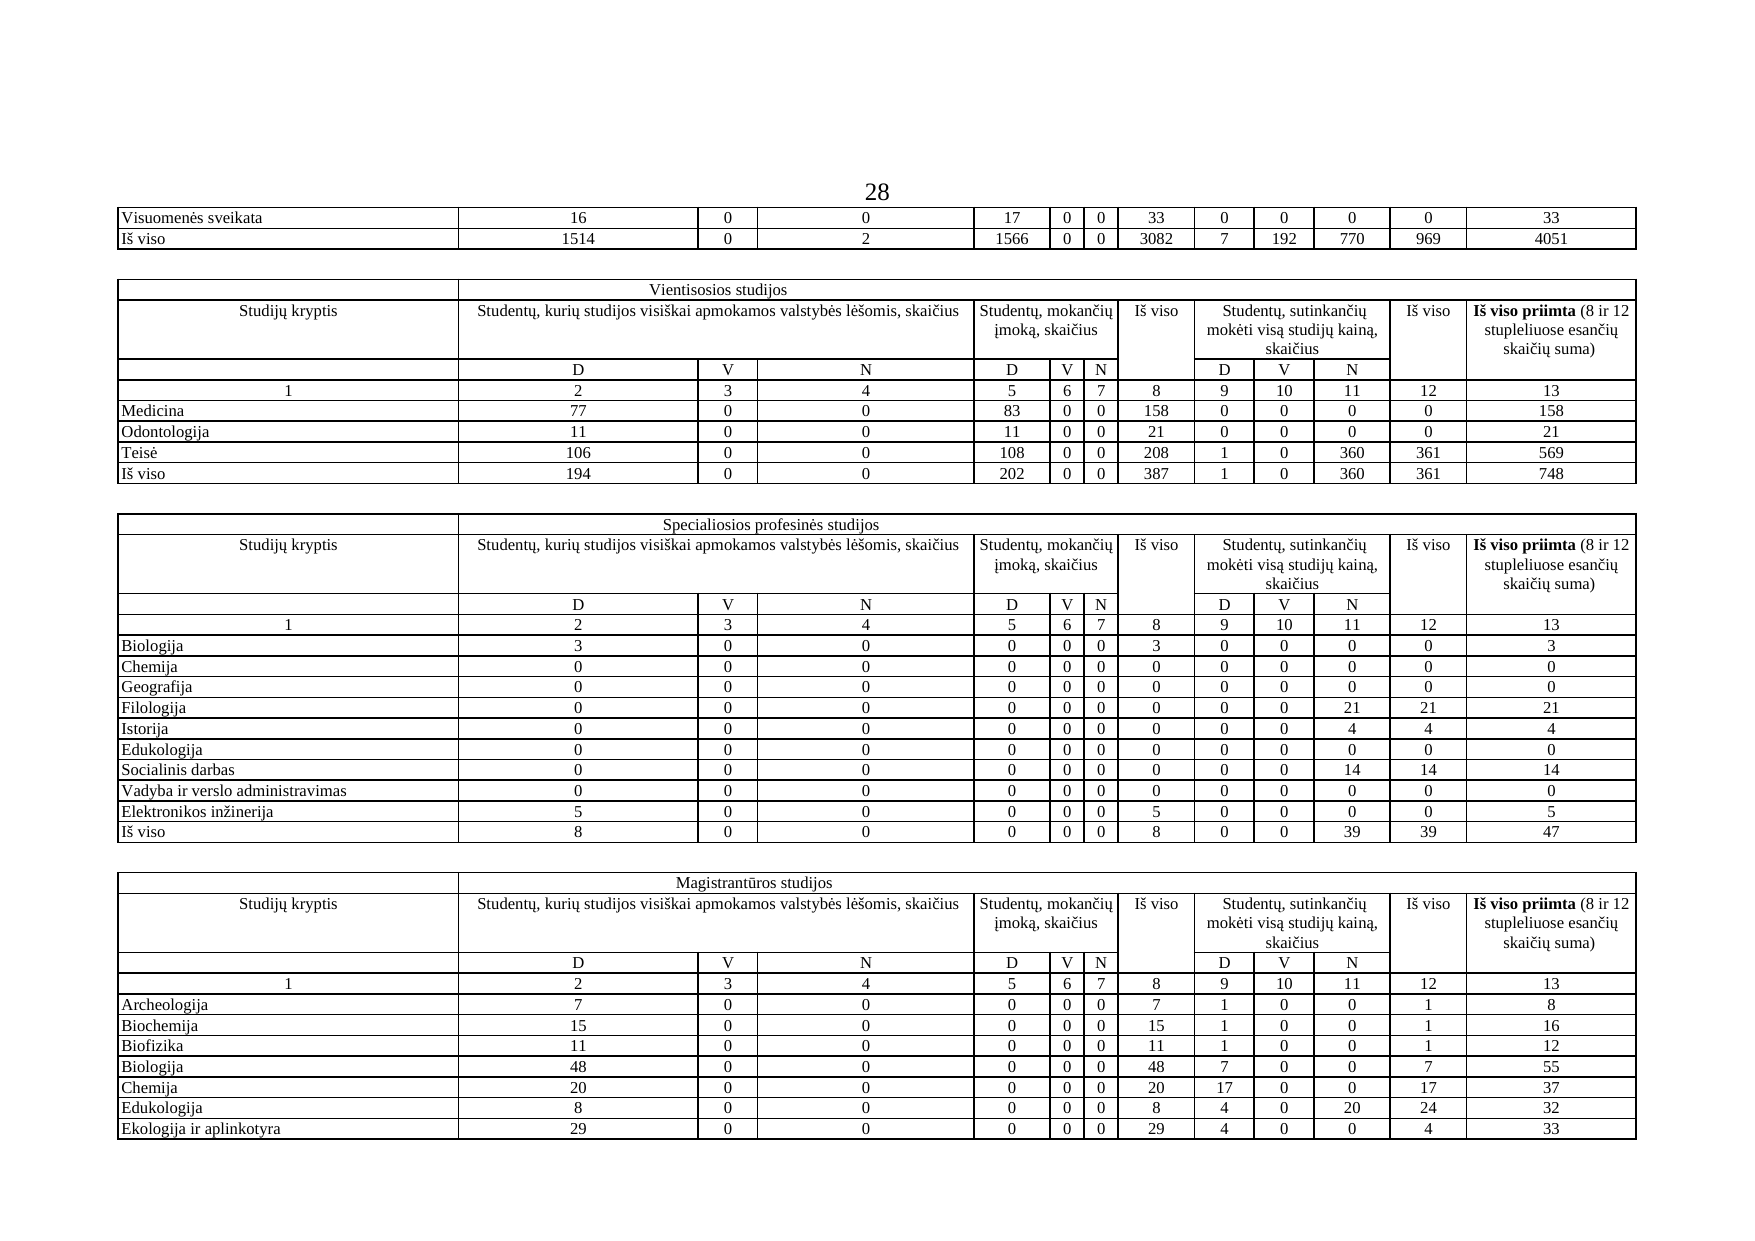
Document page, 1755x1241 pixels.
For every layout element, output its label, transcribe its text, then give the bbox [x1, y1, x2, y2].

table_cell Filologija [119, 698, 458, 717]
table_cell Elektronikos inžinerija [119, 802, 458, 821]
table_cell 108 [975, 443, 1049, 462]
table_cell 0 [758, 1119, 973, 1138]
table_cell Studentų, sutinkančių mokėti visą studijų kainą, skaičius [1195, 301, 1389, 358]
table_cell 0 [975, 802, 1049, 821]
table_cell 0 [1085, 1119, 1117, 1138]
table_cell N [758, 360, 973, 379]
table_cell 0 [758, 1036, 973, 1055]
table_cell 0 [1255, 995, 1313, 1014]
table_cell D [459, 594, 697, 613]
table_cell 0 [1255, 822, 1313, 841]
table_cell 11 [975, 422, 1049, 441]
table_cell 0 [1195, 822, 1253, 841]
table_cell D [1195, 360, 1253, 379]
table_cell D [459, 953, 697, 972]
table_cell 0 [1315, 781, 1389, 800]
table_cell 4051 [1467, 229, 1635, 248]
table_cell 0 [1085, 229, 1117, 248]
table_cell 0 [1085, 802, 1117, 821]
table_header Vientisosios studijos [459, 280, 974, 299]
table_cell 0 [1255, 760, 1313, 779]
table_cell 15 [459, 1015, 697, 1034]
table_cell 0 [975, 822, 1049, 841]
table_cell 0 [1315, 1036, 1389, 1055]
table_header [1084, 280, 1118, 299]
table_cell 2 [459, 615, 697, 634]
table_cell [1119, 593, 1194, 613]
table_cell 0 [1051, 802, 1083, 821]
table_cell 0 [1255, 719, 1313, 738]
table_cell 0 [1315, 802, 1389, 821]
table_cell 7 [459, 995, 697, 1014]
table_cell 7 [1391, 1057, 1466, 1076]
table_cell 14 [1315, 760, 1389, 779]
table_cell 0 [1051, 636, 1083, 655]
table_cell 360 [1315, 443, 1389, 462]
table_cell 3 [1467, 636, 1635, 655]
table_cell N [1315, 594, 1389, 613]
table_cell 0 [758, 1078, 973, 1097]
table_cell 16 [1467, 1015, 1635, 1034]
table_cell 16 [459, 208, 697, 227]
table_cell [1467, 593, 1635, 613]
table_header [119, 280, 458, 299]
table_cell 0 [1315, 995, 1389, 1014]
table_cell Iš viso priimta (8 ir 12 stupleliuose esančių skaičių suma) [1467, 894, 1635, 952]
table_cell [1391, 952, 1466, 972]
table_cell 7 [1085, 615, 1117, 634]
table_cell Edukologija [119, 740, 458, 758]
table_cell 0 [1315, 657, 1389, 676]
table_cell 569 [1467, 443, 1635, 462]
table_cell 1 [1391, 1036, 1466, 1055]
table_cell 0 [1255, 657, 1313, 676]
table_cell Geografija [119, 677, 458, 696]
table_cell D [459, 360, 697, 379]
table_header [119, 873, 458, 892]
table_cell 29 [1119, 1119, 1194, 1138]
table_cell 5 [1119, 802, 1194, 821]
table_cell 7 [1195, 1057, 1253, 1076]
table_cell 0 [699, 740, 757, 758]
table_header [1390, 873, 1466, 892]
table_cell 0 [459, 657, 697, 676]
table_cell 0 [758, 422, 973, 441]
table_cell 14 [1391, 760, 1466, 779]
table_cell 0 [459, 740, 697, 758]
table_cell N [1085, 953, 1117, 972]
table_cell V [1255, 594, 1313, 613]
table_cell 0 [1255, 1078, 1313, 1097]
table_cell 0 [699, 995, 757, 1014]
table_cell 47 [1467, 822, 1635, 841]
table_cell 0 [699, 401, 757, 420]
table_cell 4 [1391, 1119, 1466, 1138]
table_cell 0 [1051, 229, 1083, 248]
table_cell 0 [758, 636, 973, 655]
table_cell 0 [1391, 802, 1466, 821]
table_cell 13 [1467, 974, 1635, 993]
table_cell Ekologija ir aplinkotyra [119, 1119, 458, 1138]
table_cell 0 [758, 208, 973, 227]
table_cell Vadyba ir verslo administravimas [119, 781, 458, 800]
table_cell 3082 [1119, 229, 1194, 248]
table_cell 0 [699, 1119, 757, 1138]
table_cell 11 [459, 422, 697, 441]
table_cell 1 [1195, 1015, 1253, 1034]
table_cell D [1195, 594, 1253, 613]
table_cell 0 [758, 822, 973, 841]
table_cell V [1255, 360, 1313, 379]
table_cell 0 [975, 740, 1049, 758]
table_cell 5 [459, 802, 697, 821]
table_cell 0 [1195, 698, 1253, 717]
table_cell Chemija [119, 657, 458, 676]
table_cell 33 [1467, 208, 1635, 227]
table_cell 1 [1195, 1036, 1253, 1055]
table_cell 361 [1391, 463, 1466, 483]
table_cell D [975, 953, 1049, 972]
table_cell 0 [758, 698, 973, 717]
table_header [1084, 873, 1118, 892]
table_cell Iš viso [1119, 535, 1194, 593]
table_cell Studentų, sutinkančių mokėti visą studijų kainą, skaičius [1195, 535, 1389, 593]
table_cell 0 [758, 1057, 973, 1076]
table_cell Chemija [119, 1078, 458, 1097]
table_cell 0 [1255, 422, 1313, 441]
table_cell 0 [459, 760, 697, 779]
table_cell 0 [1315, 1078, 1389, 1097]
table_cell 0 [1255, 802, 1313, 821]
table_cell 0 [1119, 781, 1194, 800]
table_cell 33 [1467, 1119, 1635, 1138]
table_cell 0 [1051, 463, 1083, 483]
table_cell 0 [699, 208, 757, 227]
table_cell 0 [1195, 719, 1253, 738]
table_cell 0 [1051, 1098, 1083, 1117]
table_cell 0 [758, 740, 973, 758]
table_cell 0 [975, 636, 1049, 655]
table_cell 0 [1051, 781, 1083, 800]
table_cell 0 [975, 698, 1049, 717]
table_cell 0 [1255, 781, 1313, 800]
table_cell 5 [975, 381, 1049, 400]
table_cell Studentų, kurių studijos visiškai apmokamos valstybės lėšomis, skaičius [459, 535, 973, 593]
table_cell 17 [1195, 1078, 1253, 1097]
table_cell 4 [1467, 719, 1635, 738]
table_cell 0 [975, 677, 1049, 696]
table_cell 0 [1255, 1057, 1313, 1076]
table_cell 0 [1255, 1119, 1313, 1138]
table_cell [1467, 952, 1635, 972]
table_cell Iš viso [1391, 301, 1466, 358]
table_cell 0 [975, 1098, 1049, 1117]
table_cell 1 [1195, 443, 1253, 462]
table_cell Biologija [119, 1057, 458, 1076]
table_cell 5 [975, 974, 1049, 993]
table_cell 0 [1119, 698, 1194, 717]
table_cell 0 [1391, 657, 1466, 676]
table_cell 0 [1255, 443, 1313, 462]
table_cell 748 [1467, 463, 1635, 483]
table_cell 0 [1051, 1036, 1083, 1055]
table_cell [119, 594, 458, 613]
table_cell [119, 360, 458, 379]
table_cell 0 [1315, 1015, 1389, 1034]
table_cell N [1315, 360, 1389, 379]
table_cell 0 [1315, 1057, 1389, 1076]
table_cell 2 [459, 381, 697, 400]
table_cell 0 [1051, 719, 1083, 738]
table_cell 0 [1085, 698, 1117, 717]
table_cell 0 [1051, 995, 1083, 1014]
table_header [1118, 873, 1194, 892]
table_cell 360 [1315, 463, 1389, 483]
table_cell Visuomenės sveikata [119, 208, 458, 227]
table_cell 0 [1255, 740, 1313, 758]
table_cell 0 [1255, 1015, 1313, 1034]
table_cell 0 [1085, 1098, 1117, 1117]
table_cell 8 [1119, 974, 1194, 993]
table_cell 4 [758, 974, 973, 993]
table_cell N [758, 953, 973, 972]
table_cell 0 [1195, 636, 1253, 655]
table_cell 0 [1085, 401, 1117, 420]
table_cell 0 [1085, 636, 1117, 655]
table_cell 0 [1085, 1078, 1117, 1097]
table_cell 5 [975, 615, 1049, 634]
table_header [1466, 515, 1635, 534]
table_cell 21 [1467, 698, 1635, 717]
table_cell 0 [1467, 657, 1635, 676]
table_cell 4 [1391, 719, 1466, 738]
table_cell 9 [1195, 974, 1253, 993]
table_cell 0 [1391, 422, 1466, 441]
table_cell 0 [758, 719, 973, 738]
table_cell Iš viso [119, 463, 458, 483]
table_cell 0 [1051, 1078, 1083, 1097]
table_cell 0 [1085, 995, 1117, 1014]
table_cell 0 [1195, 677, 1253, 696]
table_cell 8 [459, 822, 697, 841]
table_cell Studentų, sutinkančių mokėti visą studijų kainą, skaičius [1195, 894, 1389, 952]
table_cell Iš viso [1391, 535, 1466, 593]
table_cell 3 [699, 381, 757, 400]
table_cell 13 [1467, 615, 1635, 634]
table_cell 33 [1119, 208, 1194, 227]
table_cell 0 [699, 443, 757, 462]
table_cell 37 [1467, 1078, 1635, 1097]
table_cell 0 [1051, 698, 1083, 717]
table_cell 1 [119, 974, 458, 993]
table_cell 0 [1255, 463, 1313, 483]
table_cell 12 [1391, 381, 1466, 400]
table_header [1390, 515, 1466, 534]
table_cell V [699, 953, 757, 972]
table_cell 0 [975, 995, 1049, 1014]
table_cell 7 [1085, 381, 1117, 400]
table_cell 8 [1119, 1098, 1194, 1117]
table_cell 0 [1391, 677, 1466, 696]
table_cell 48 [459, 1057, 697, 1076]
table_cell 0 [1085, 1057, 1117, 1076]
table_cell Biofizika [119, 1036, 458, 1055]
table_header [1050, 873, 1084, 892]
table_cell N [758, 594, 973, 613]
table_cell 0 [1085, 781, 1117, 800]
table_cell 8 [1119, 615, 1194, 634]
table_cell 29 [459, 1119, 697, 1138]
table_cell 0 [1391, 781, 1466, 800]
table_cell 202 [975, 463, 1049, 483]
table_cell 0 [1391, 740, 1466, 758]
table_cell 3 [1119, 636, 1194, 655]
table_header Specialiosios profesinės studijos [459, 515, 1084, 534]
table_cell 192 [1255, 229, 1313, 248]
table_header [1314, 515, 1390, 534]
table_cell 0 [1195, 760, 1253, 779]
table_cell 48 [1119, 1057, 1194, 1076]
table_cell 0 [1051, 677, 1083, 696]
table_cell 0 [1051, 1057, 1083, 1076]
table_cell 0 [1391, 401, 1466, 420]
table_cell 0 [699, 677, 757, 696]
table_cell V [699, 360, 757, 379]
table_cell [1467, 358, 1635, 379]
table_cell 0 [758, 781, 973, 800]
table_cell 2 [459, 974, 697, 993]
table_cell 1 [1195, 463, 1253, 483]
table_cell 15 [1119, 1015, 1194, 1034]
table_cell V [1051, 953, 1083, 972]
table_cell 387 [1119, 463, 1194, 483]
table_cell Studentų, mokančių įmoką, skaičius [975, 535, 1117, 593]
table_cell 0 [1467, 677, 1635, 696]
table_cell N [1085, 594, 1117, 613]
table_cell 6 [1051, 381, 1083, 400]
table_cell 0 [699, 657, 757, 676]
table_cell 0 [1195, 208, 1253, 227]
table_cell 9 [1195, 615, 1253, 634]
table_cell 5 [1467, 802, 1635, 821]
table_cell 0 [1085, 719, 1117, 738]
table_cell Iš viso [1119, 301, 1194, 358]
table_header [1194, 515, 1254, 534]
table_cell 39 [1391, 822, 1466, 841]
table_cell 11 [1119, 1036, 1194, 1055]
table_cell 3 [459, 636, 697, 655]
table_cell Iš viso [1119, 894, 1194, 952]
table_cell 0 [1051, 401, 1083, 420]
table_cell 3 [699, 615, 757, 634]
table_cell 0 [1085, 740, 1117, 758]
table_cell 0 [699, 229, 757, 248]
table_cell 0 [699, 719, 757, 738]
table_cell Biochemija [119, 1015, 458, 1034]
table_cell 12 [1391, 974, 1466, 993]
table_cell V [1051, 594, 1083, 613]
table_cell 0 [699, 698, 757, 717]
table_cell 0 [1467, 781, 1635, 800]
table_cell 0 [1195, 401, 1253, 420]
table_cell 0 [1315, 422, 1389, 441]
table_cell 0 [1051, 1015, 1083, 1034]
table_cell 0 [1255, 636, 1313, 655]
table_cell 4 [1315, 719, 1389, 738]
table_cell 0 [975, 1057, 1049, 1076]
table_cell Iš viso [119, 229, 458, 248]
table_cell 0 [1195, 802, 1253, 821]
table_cell 77 [459, 401, 697, 420]
table_cell 0 [699, 822, 757, 841]
table_cell 20 [1119, 1078, 1194, 1097]
table_cell Iš viso priimta (8 ir 12 stupleliuose esančių skaičių suma) [1467, 301, 1635, 358]
table_cell 0 [758, 760, 973, 779]
table_cell 0 [699, 1078, 757, 1097]
table_header [1050, 280, 1084, 299]
table_cell 158 [1467, 401, 1635, 420]
table_cell 0 [1315, 208, 1389, 227]
table_cell Studijų kryptis [119, 301, 458, 358]
table_cell 0 [975, 719, 1049, 738]
table_cell 8 [1119, 381, 1194, 400]
table_cell V [1255, 953, 1313, 972]
table_cell 8 [1467, 995, 1635, 1014]
table_header [1118, 280, 1194, 299]
table_cell 9 [1195, 381, 1253, 400]
table_cell Medicina [119, 401, 458, 420]
table_cell 7 [1085, 974, 1117, 993]
table_cell 0 [975, 1119, 1049, 1138]
table_header [1254, 280, 1314, 299]
table_cell 106 [459, 443, 697, 462]
table_cell Iš viso priimta (8 ir 12 stupleliuose esančių skaičių suma) [1467, 535, 1635, 593]
table_cell 0 [758, 1015, 973, 1034]
table_cell Studentų, mokančių įmoką, skaičius [975, 894, 1117, 952]
table_cell Iš viso [119, 822, 458, 841]
table_cell 0 [1119, 740, 1194, 758]
table_cell 12 [1391, 615, 1466, 634]
table_cell 1 [1391, 1015, 1466, 1034]
table_cell 158 [1119, 401, 1194, 420]
table_cell 1514 [459, 229, 697, 248]
table_cell Socialinis darbas [119, 760, 458, 779]
table_cell D [1195, 953, 1253, 972]
table_header [1084, 515, 1118, 534]
table_cell 0 [1315, 401, 1389, 420]
table_cell 0 [459, 719, 697, 738]
table_cell 21 [1119, 422, 1194, 441]
table_header [1194, 280, 1254, 299]
table_cell 0 [1085, 1015, 1117, 1034]
table_cell 0 [1255, 1036, 1313, 1055]
table_cell [1119, 358, 1194, 379]
table_cell 0 [1051, 1119, 1083, 1138]
table_cell 1 [1391, 995, 1466, 1014]
table_cell N [1315, 953, 1389, 972]
table_cell Archeologija [119, 995, 458, 1014]
table_cell 0 [699, 463, 757, 483]
table_cell 0 [1051, 760, 1083, 779]
table_cell 12 [1467, 1036, 1635, 1055]
table_cell 21 [1315, 698, 1389, 717]
table_cell 0 [758, 443, 973, 462]
table_cell 0 [1467, 740, 1635, 758]
table_cell 0 [699, 802, 757, 821]
table_cell 10 [1255, 381, 1313, 400]
table_cell 1 [119, 381, 458, 400]
table_cell D [975, 360, 1049, 379]
table_cell 0 [758, 1098, 973, 1117]
table_cell 10 [1255, 615, 1313, 634]
table_header [1194, 873, 1254, 892]
table_cell 0 [699, 636, 757, 655]
table_cell 4 [758, 615, 973, 634]
table_cell 0 [1051, 443, 1083, 462]
table_cell 0 [1051, 422, 1083, 441]
table_cell 2 [758, 229, 973, 248]
table_cell 13 [1467, 381, 1635, 400]
table_cell 0 [1085, 760, 1117, 779]
table_header [119, 515, 458, 534]
table_cell 0 [1085, 208, 1117, 227]
table_cell Iš viso [1391, 894, 1466, 952]
table_cell Studentų, kurių studijos visiškai apmokamos valstybės lėšomis, skaičius [459, 894, 973, 952]
table_cell 0 [1051, 657, 1083, 676]
table_cell 21 [1391, 698, 1466, 717]
table_cell [119, 953, 458, 972]
table_cell 0 [1315, 1119, 1389, 1138]
table_cell 11 [459, 1036, 697, 1055]
table_cell 0 [1119, 657, 1194, 676]
table_cell Edukologija [119, 1098, 458, 1117]
table_cell 21 [1467, 422, 1635, 441]
table_cell 0 [1119, 719, 1194, 738]
table_cell 4 [1195, 1119, 1253, 1138]
table_cell 0 [758, 463, 973, 483]
table_cell [1119, 952, 1194, 972]
table_cell 0 [1315, 740, 1389, 758]
table_cell 0 [1255, 1098, 1313, 1117]
table_cell 0 [1315, 636, 1389, 655]
table_cell [1391, 358, 1466, 379]
table_cell 24 [1391, 1098, 1466, 1117]
table_cell Studijų kryptis [119, 894, 458, 952]
table_cell 0 [975, 781, 1049, 800]
table_cell Studijų kryptis [119, 535, 458, 593]
table_cell 0 [1255, 698, 1313, 717]
table_cell 0 [1195, 422, 1253, 441]
table_header [1466, 280, 1635, 299]
table_cell 0 [975, 657, 1049, 676]
table_cell 0 [459, 677, 697, 696]
table_cell V [1051, 360, 1083, 379]
table_cell 194 [459, 463, 697, 483]
table_cell 0 [1085, 443, 1117, 462]
table_cell 20 [459, 1078, 697, 1097]
table_cell 6 [1051, 974, 1083, 993]
table_cell 0 [975, 760, 1049, 779]
table_cell 0 [699, 1036, 757, 1055]
table_cell 4 [1195, 1098, 1253, 1117]
table_cell 0 [1255, 208, 1313, 227]
table_cell Odontologija [119, 422, 458, 441]
table_cell 8 [1119, 822, 1194, 841]
table_cell 0 [758, 657, 973, 676]
table_cell 770 [1315, 229, 1389, 248]
table_cell 0 [758, 401, 973, 420]
table_cell 11 [1315, 381, 1389, 400]
table_header Magistrantūros studijos [459, 873, 1050, 892]
table_cell 10 [1255, 974, 1313, 993]
table_cell V [699, 594, 757, 613]
table_cell 0 [975, 1036, 1049, 1055]
table_cell 20 [1315, 1098, 1389, 1117]
table_header [1254, 873, 1314, 892]
table_cell 0 [1085, 422, 1117, 441]
table_header [1466, 873, 1635, 892]
table_cell 0 [758, 677, 973, 696]
table_cell 14 [1467, 760, 1635, 779]
table_cell 361 [1391, 443, 1466, 462]
table_cell 0 [459, 781, 697, 800]
table_header [1118, 515, 1194, 534]
table_cell 7 [1195, 229, 1253, 248]
table_cell 17 [1391, 1078, 1466, 1097]
table_cell 0 [1195, 781, 1253, 800]
table_cell 969 [1391, 229, 1466, 248]
table_cell 0 [699, 1057, 757, 1076]
table_cell 0 [1085, 657, 1117, 676]
table_header [1314, 873, 1390, 892]
table_cell 0 [1051, 822, 1083, 841]
table_cell 0 [1085, 1036, 1117, 1055]
table_header [974, 280, 1050, 299]
table_cell 0 [1085, 463, 1117, 483]
table_cell 0 [975, 1015, 1049, 1034]
table_cell Teisė [119, 443, 458, 462]
table_cell 83 [975, 401, 1049, 420]
table_cell 0 [1195, 657, 1253, 676]
table_cell 55 [1467, 1057, 1635, 1076]
table_cell 6 [1051, 615, 1083, 634]
table_cell 11 [1315, 615, 1389, 634]
table_cell 1 [1195, 995, 1253, 1014]
table_cell 0 [1315, 677, 1389, 696]
table_cell 0 [699, 760, 757, 779]
table_cell 0 [699, 422, 757, 441]
table_cell 0 [1119, 760, 1194, 779]
table_cell 8 [459, 1098, 697, 1117]
table_cell 0 [1391, 636, 1466, 655]
table_cell 0 [1085, 677, 1117, 696]
table_cell Studentų, mokančių įmoką, skaičius [975, 301, 1117, 358]
table_cell 0 [1255, 677, 1313, 696]
table_cell 0 [699, 781, 757, 800]
table_cell 17 [975, 208, 1049, 227]
table_cell 0 [1391, 208, 1466, 227]
table_cell Studentų, kurių studijos visiškai apmokamos valstybės lėšomis, skaičius [459, 301, 973, 358]
table_cell [1391, 593, 1466, 613]
table_cell 0 [975, 1078, 1049, 1097]
table_header [1254, 515, 1314, 534]
table_cell 0 [699, 1015, 757, 1034]
table_cell 0 [1195, 740, 1253, 758]
table_cell N [1085, 360, 1117, 379]
table_cell 1 [119, 615, 458, 634]
table_cell 39 [1315, 822, 1389, 841]
table_cell 7 [1119, 995, 1194, 1014]
table_cell 32 [1467, 1098, 1635, 1117]
table_cell 0 [1085, 822, 1117, 841]
table_cell 0 [1255, 401, 1313, 420]
table_cell Biologija [119, 636, 458, 655]
table_cell 0 [758, 802, 973, 821]
table_cell 0 [1051, 208, 1083, 227]
table_cell 0 [699, 1098, 757, 1117]
table_cell D [975, 594, 1049, 613]
table_cell 0 [1051, 740, 1083, 758]
table_cell 1566 [975, 229, 1049, 248]
table_cell 0 [758, 995, 973, 1014]
table_header [1314, 280, 1390, 299]
table_cell 208 [1119, 443, 1194, 462]
table_cell 0 [459, 698, 697, 717]
table_cell 11 [1315, 974, 1389, 993]
table_cell 3 [699, 974, 757, 993]
table_header [1390, 280, 1466, 299]
table_cell 4 [758, 381, 973, 400]
table_cell 0 [1119, 677, 1194, 696]
table_cell Istorija [119, 719, 458, 738]
